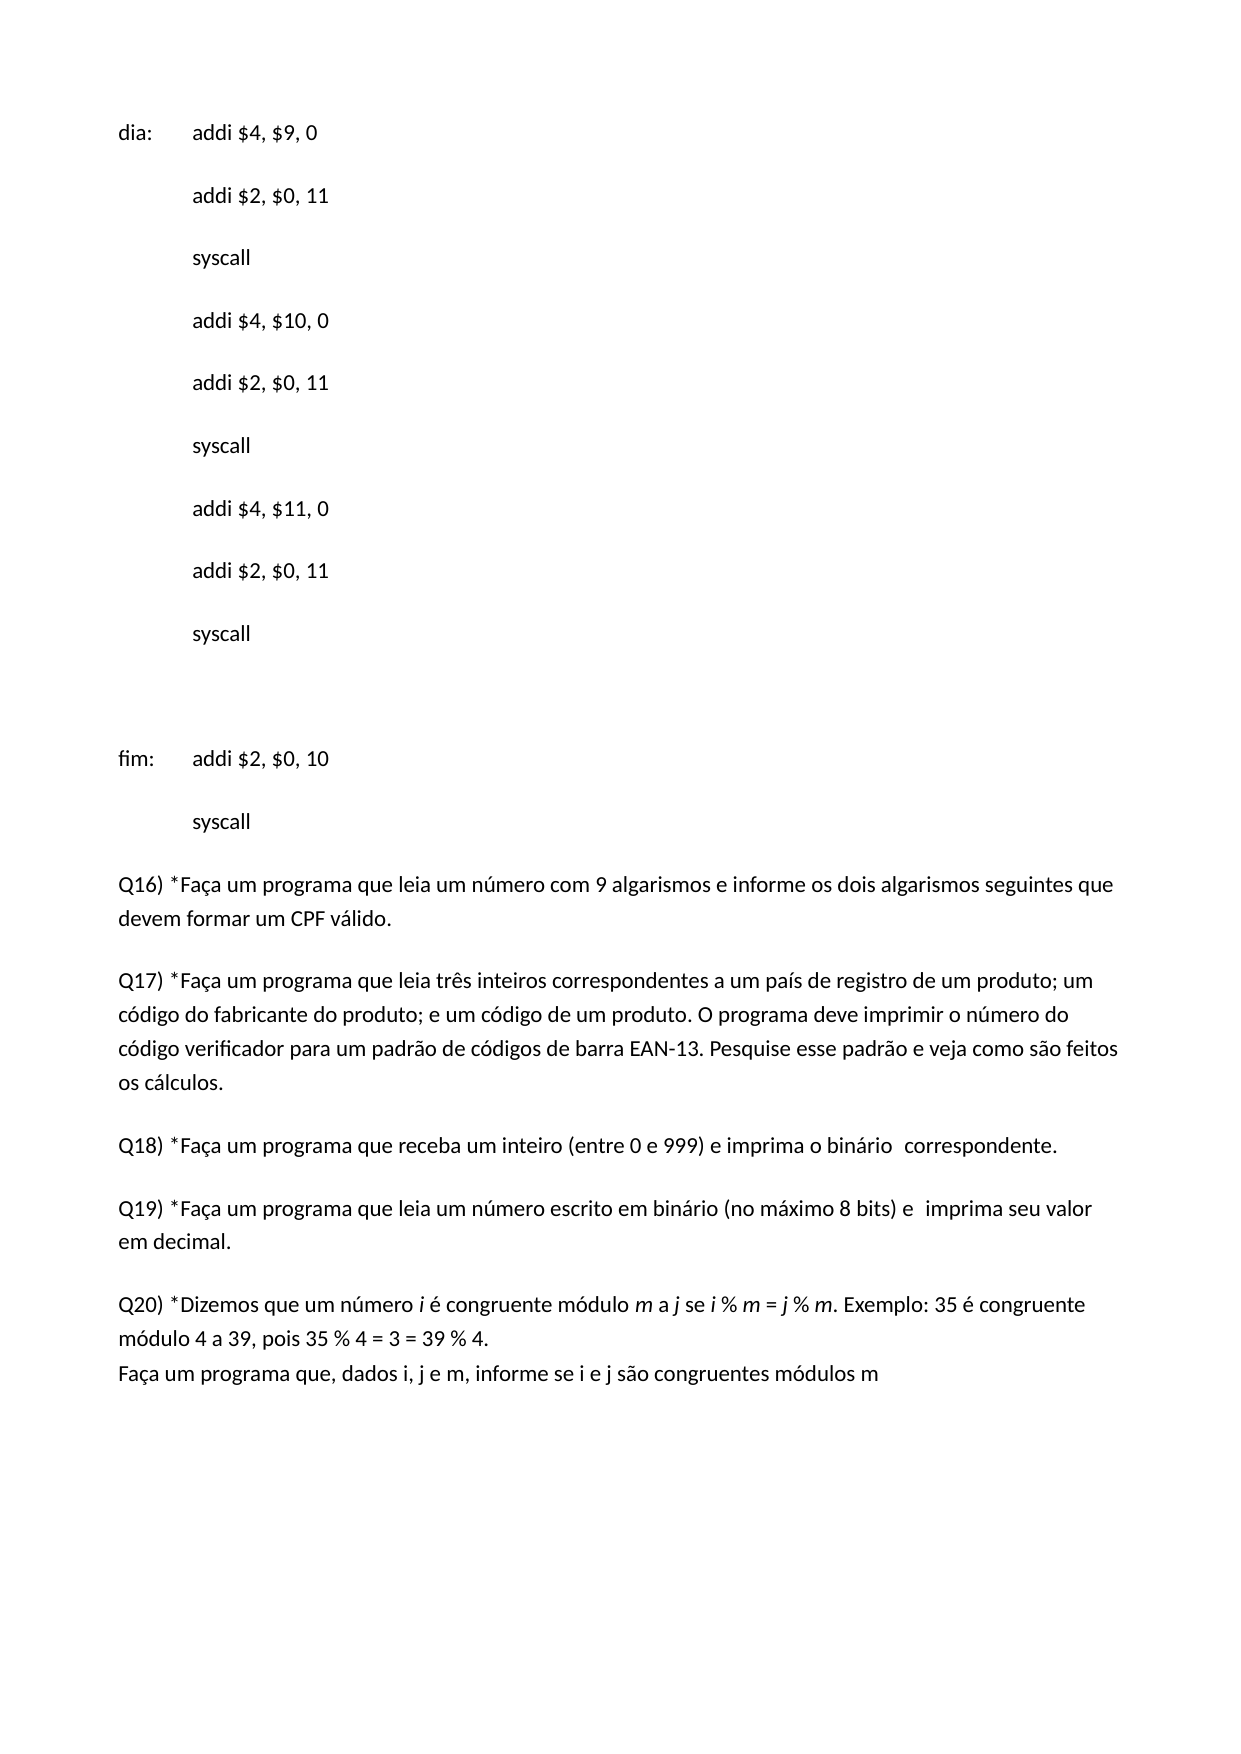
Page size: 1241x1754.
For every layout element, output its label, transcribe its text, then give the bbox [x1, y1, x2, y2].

text addi $2, $0, 11 [118, 181, 1122, 209]
text Q19) *Faça um programa que leia um número escrito em binário (no máximo 8 bits) e imprima seu valor em decimal. [118, 1194, 1122, 1256]
text syscall [118, 431, 1122, 459]
text Q20) *Dizemos que um número i é congruente módulo m a j se i % m = j % m. Exemplo: 35 é congruente módulo 4 a 39, pois 35 % 4 = 3 = 39 % 4. [118, 1291, 1122, 1352]
text addi $2, $0, 11 [118, 368, 1122, 397]
text dia: addi $4, $9, 0 [118, 118, 1122, 146]
text addi $4, $11, 0 [118, 494, 1122, 522]
text syscall [118, 807, 1122, 835]
text Q16) *Faça um programa que leia um número com 9 algarismos e informe os dois algarismos seguintes que devem formar um CPF válido. [118, 870, 1122, 932]
text Q17) *Faça um programa que leia três inteiros correspondentes a um país de registro de um produto; um código do fabricante do produto; e um código de um produto. O programa deve imprimir o número do código verificador para um padrão de códigos de barra EAN-13. Pesquise esse padrão e veja como são feitos os cálculos. [118, 966, 1122, 1096]
text Q18) *Faça um programa que receba um inteiro (entre 0 e 999) e imprima o binário correspondente. [118, 1131, 1122, 1159]
text syscall [118, 619, 1122, 647]
text Faça um programa que, dados i, j e m, informe se i e j são congruentes módulos m [118, 1359, 1122, 1387]
text addi $2, $0, 11 [118, 556, 1122, 584]
text fim: addi $2, $0, 10 [118, 744, 1122, 772]
text syscall [118, 243, 1122, 271]
text addi $4, $10, 0 [118, 306, 1122, 334]
